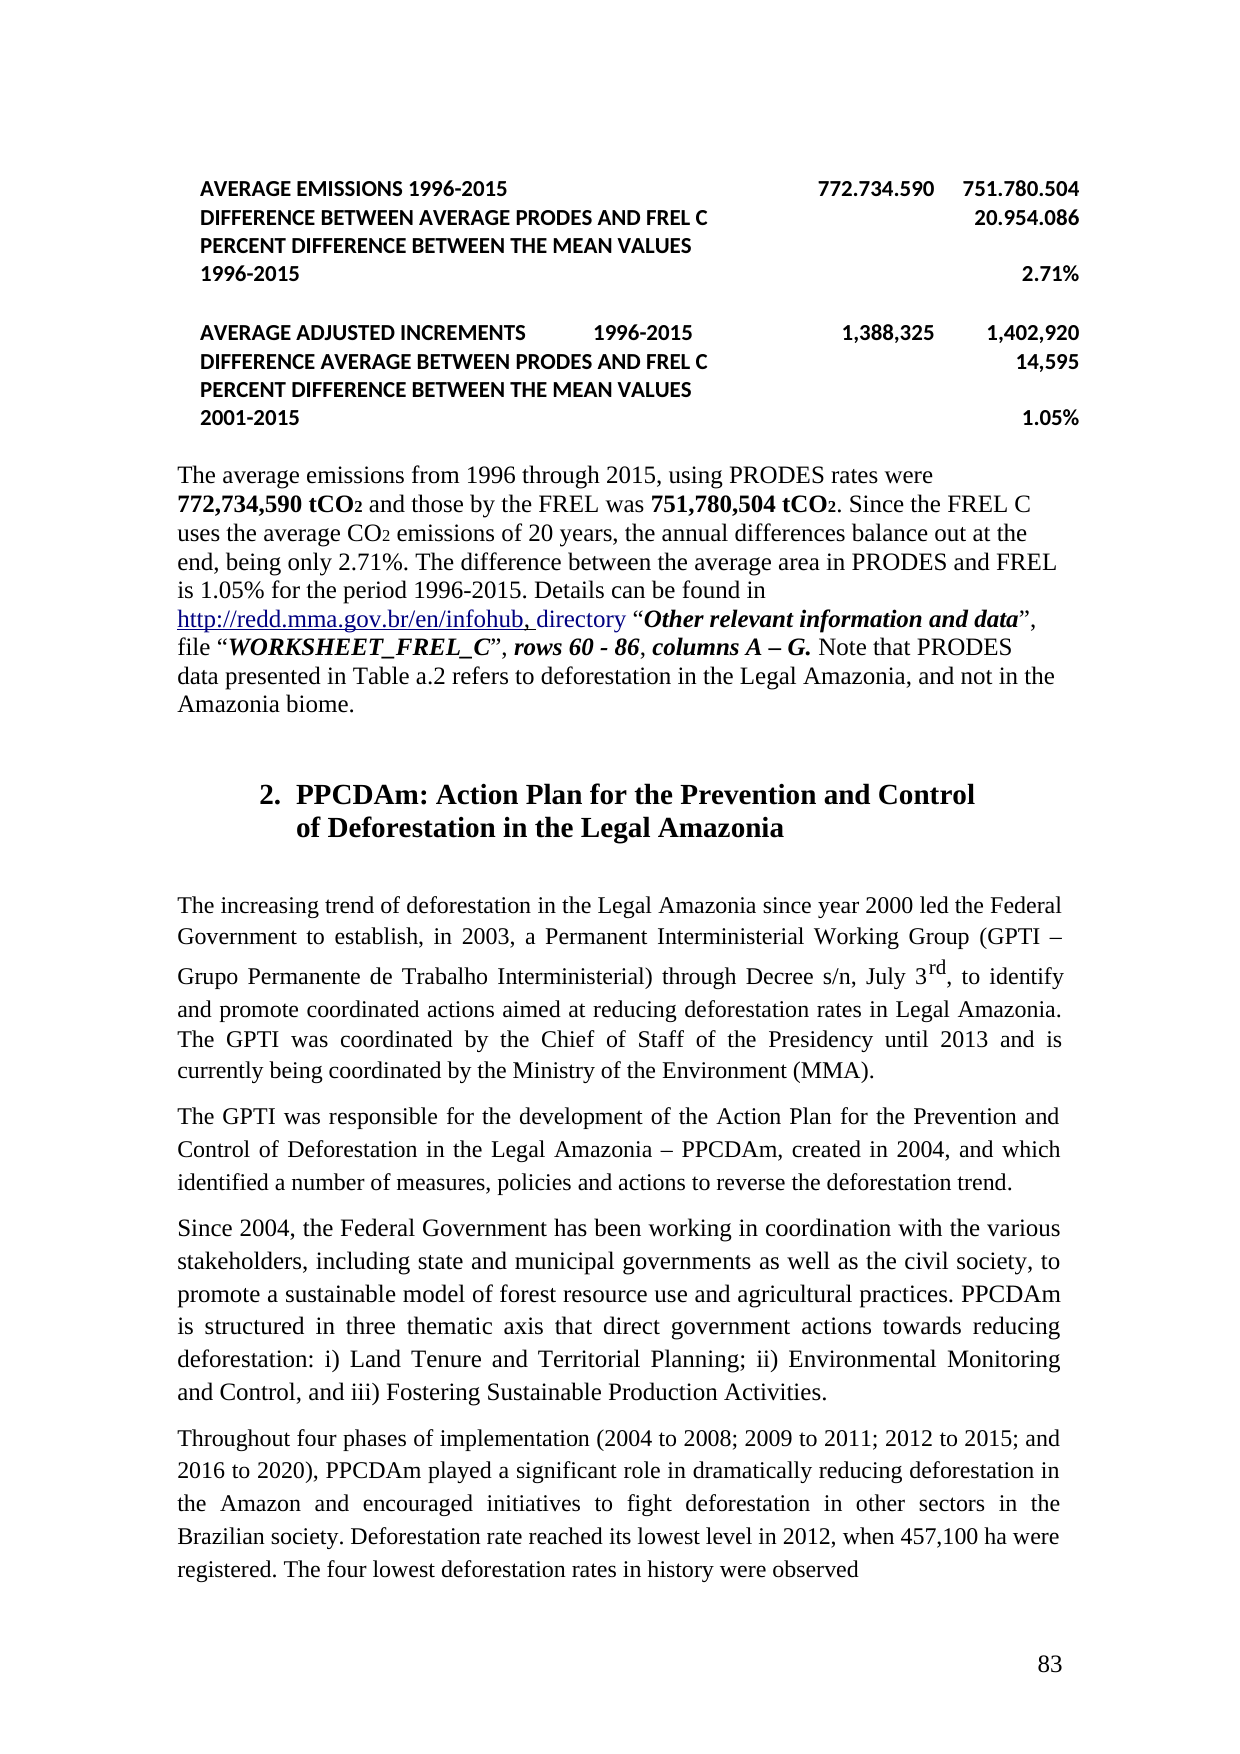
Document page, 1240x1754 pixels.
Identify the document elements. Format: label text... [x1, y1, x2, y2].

table_cell PERCENT DIFFERENCE BETWEEN THE MEAN VALUES [200, 375, 756, 403]
table_header 772.734.590 [756, 175, 942, 202]
table_cell AVERAGE ADJUSTED INCREMENTS [200, 288, 554, 346]
table_cell 1,402,920 [942, 288, 1079, 346]
text 772,734,590 tCO2 and those by the FREL was 751,780,504 tCO2. Since the FREL C uses the average CO2 emissions of 20 years, the annual differences balance out at the end, being only 2.71%. The difference between the average area in PRODES and FREL is 1.05% for the period 1996-2015. Details can be found in http://redd.mma.gov.br/en/infohub, directory “Other relevant information and data”, file “WORKSHEET_FREL_C”, rows 60 - 86, columns A – G. Note that PRODES data presented in Table a.2 refers to deforestation in the Legal Amazonia, and not in the Amazonia biome. [177, 490, 1058, 718]
table_cell PERCENT DIFFERENCE BETWEEN THE MEAN VALUES [200, 231, 756, 259]
table_cell [942, 231, 1079, 259]
table_cell DIFFERENCE AVERAGE BETWEEN PRODES AND FREL C [200, 346, 756, 375]
text The increasing trend of deforestation in the Legal Amazonia since year 2000 led the Federal Government to establish, in 2003, a Permanent Interministerial Working Group (GPTI – Grupo Permanente de Trabalho Interministerial) through Decree s/n, July 3rd, to identify and promote coordinated actions aimed at reducing deforestation rates in Legal Amazonia. The GPTI was coordinated by the Chief of Staff of the Presidency until 2013 and is currently being coordinated by the Ministry of the Environment (MMA). [177, 892, 1064, 1084]
table_cell [756, 231, 942, 259]
table_cell [756, 403, 942, 431]
text Throughout four phases of implementation (2004 to 2008; 2009 to 2011; 2012 to 2015; and 2016 to 2020), PPCDAm played a significant role in dramatically reducing deforestation in the Amazon and encouraged initiatives to fight deforestation in other sectors in the Brazilian society. Deforestation rate reached its lowest level in 2012, when 457,100 ha were registered. The four lowest deforestation rates in history were observed [177, 1424, 1062, 1583]
table_cell 2001-2015 [200, 403, 554, 431]
table_cell [756, 260, 942, 287]
table_cell [554, 260, 756, 287]
table_header AVERAGE EMISSIONS 1996-2015 [200, 175, 554, 202]
table_cell 1,388,325 [756, 288, 942, 346]
table_cell 2.71% [942, 260, 1079, 287]
table_cell [756, 375, 942, 403]
table_cell 20.954.086 [942, 203, 1079, 231]
text The average emissions from 1996 through 2015, using PRODES rates were [177, 460, 1089, 489]
table_cell DIFFERENCE BETWEEN AVERAGE PRODES AND FREL C [200, 203, 756, 231]
table_cell 1996-2015 [554, 288, 756, 346]
table_header [554, 175, 756, 202]
table_cell 1996-2015 [200, 260, 554, 287]
table_cell 1.05% [942, 403, 1079, 431]
list PPCDAm: Action Plan for the Prevention and Control of Deforestation in the Legal Amazonia [259, 779, 1003, 844]
text The GPTI was responsible for the development of the Action Plan for the Prevention and Control of Deforestation in the Legal Amazonia – PPCDAm, created in 2004, and which identified a number of measures, policies and actions to reverse the deforestation trend. [177, 1102, 1062, 1195]
table_cell [942, 375, 1079, 403]
table_cell [756, 203, 942, 231]
text 83 [1037, 1649, 1089, 1678]
table_cell [554, 403, 756, 431]
table_header 751.780.504 [942, 175, 1079, 202]
text Since 2004, the Federal Government has been working in coordination with the various stakeholders, including state and municipal governments as well as the civil society, to promote a sustainable model of forest resource use and agricultural practices. PPCDAm is structured in three thematic axis that direct government actions towards reducing deforestation: i) Land Tenure and Territorial Planning; ii) Environmental Monitoring and Control, and iii) Fostering Sustainable Production Activities. [177, 1213, 1062, 1406]
table_cell 14,595 [942, 346, 1079, 375]
table_cell [756, 346, 942, 375]
